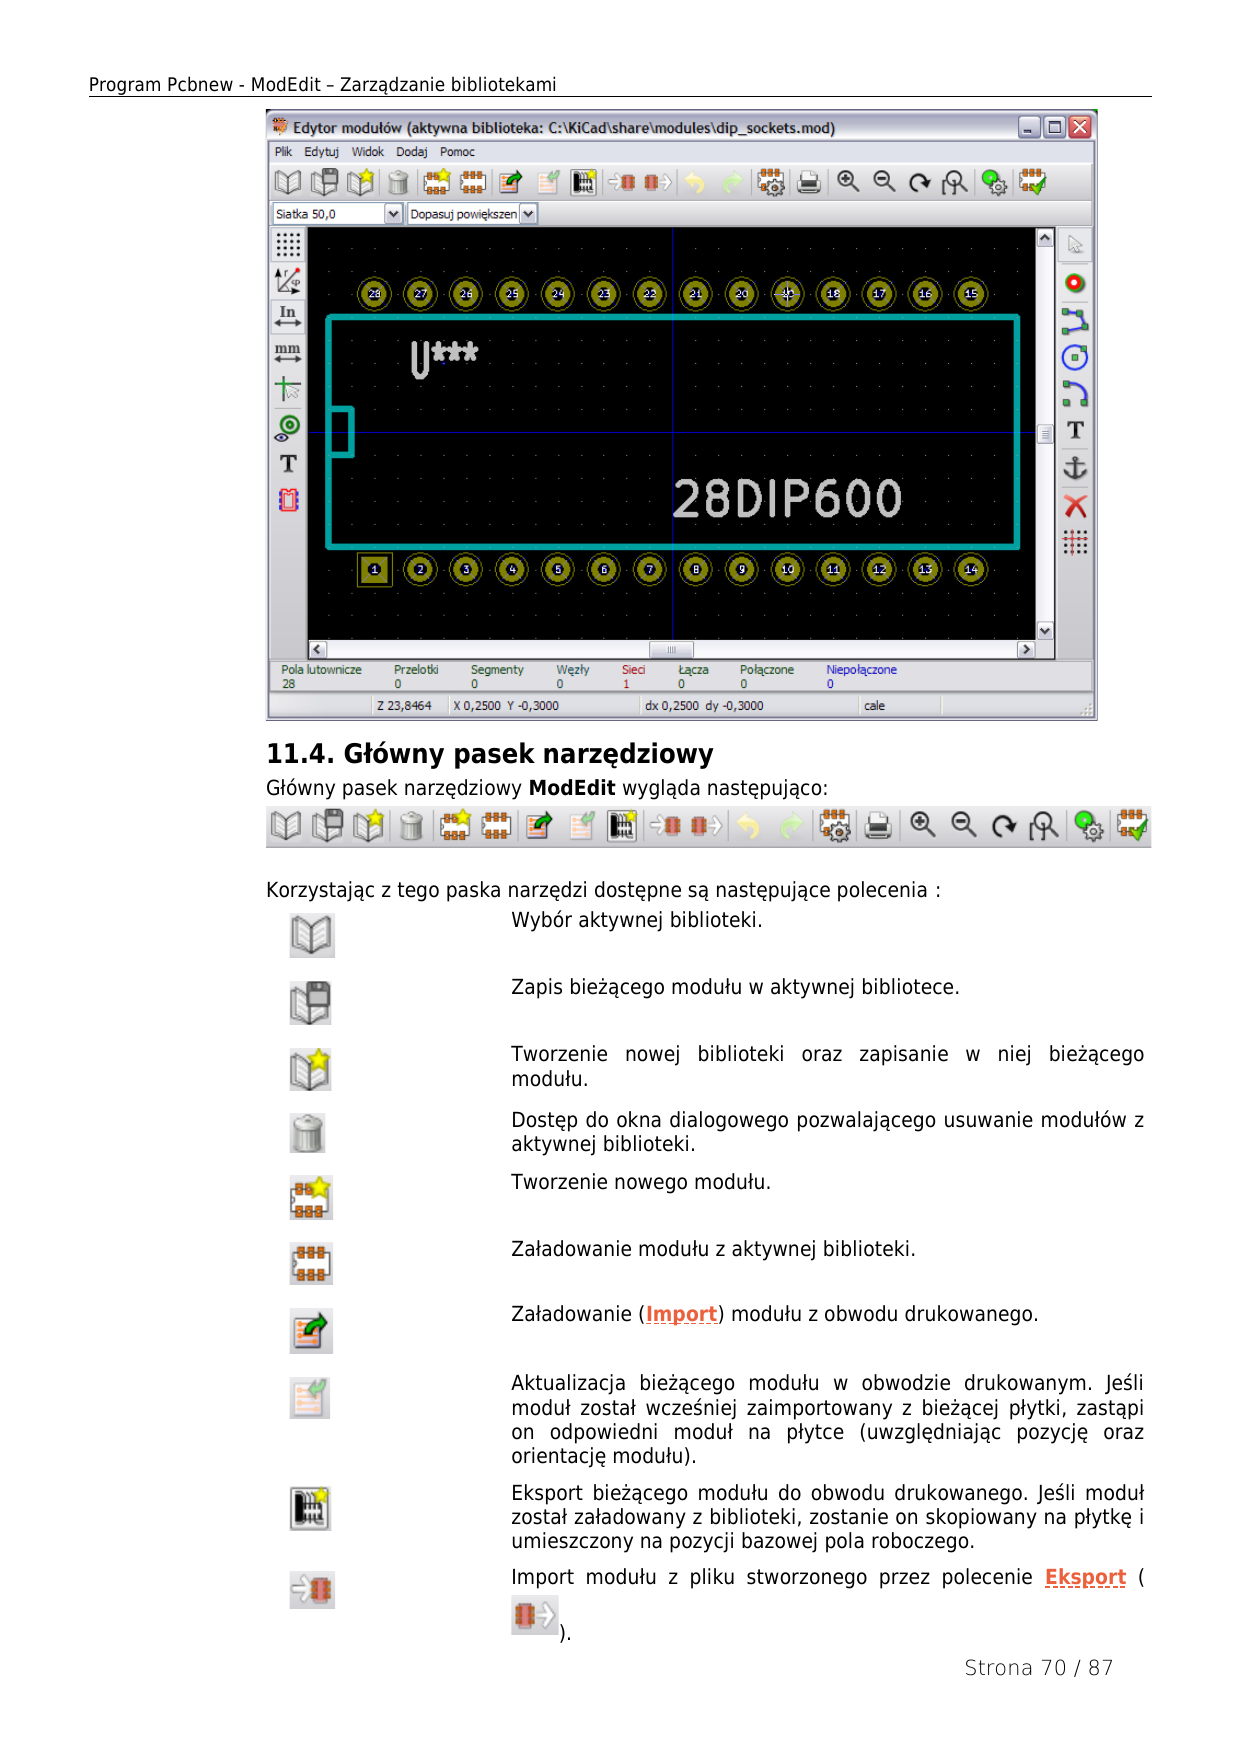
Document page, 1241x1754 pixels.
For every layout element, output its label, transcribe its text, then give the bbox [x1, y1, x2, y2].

table_header [272, 902, 494, 969]
table_cell Dostęp do okna dialogowego pozwalającego usuwanie modułów z aktywnej biblioteki. [494, 1102, 1151, 1164]
subtitle Główny pasek narzędziowy [266, 738, 1152, 770]
table_cell Eksport bieżącego modułu do obwodu drukowanego. Jeśli moduł został załadowany z biblioteki, zostanie on skopiowany na płytkę i umieszczony na pozycji bazowej pola roboczego. [494, 1475, 1151, 1559]
table_cell [272, 1475, 494, 1559]
table_cell [272, 1231, 494, 1296]
table_cell [272, 1365, 494, 1475]
table_cell Załadowanie modułu z aktywnej biblioteki. [494, 1231, 1151, 1296]
table_cell [272, 1560, 494, 1651]
table_cell [272, 1036, 494, 1102]
table_cell Aktualizacja bieżącego modułu w obwodzie drukowanym. Jeśli moduł został wcześniej zaimportowany z bieżącej płytki, zastąpi on odpowiedni moduł na płytce (uwzględniając pozycję oraz orientację modułu). [494, 1365, 1151, 1475]
table_header Wybór aktywnej biblioteki. [494, 902, 1151, 969]
table_cell Tworzenie nowego modułu. [494, 1164, 1151, 1231]
table_cell Tworzenie nowej biblioteki oraz zapisanie w niej bieżącego modułu. [494, 1036, 1151, 1102]
text Główny pasek narzędziowy ModEdit wygląda następująco: [266, 776, 1152, 800]
table_cell [272, 969, 494, 1036]
table_cell [272, 1102, 494, 1164]
picture [265, 806, 1152, 848]
table_cell [272, 1296, 494, 1365]
table_cell Import modułu z pliku stworzonego przez polecenie Eksport (). [494, 1560, 1151, 1651]
table_cell Zapis bieżącego modułu w aktywnej bibliotece. [494, 969, 1151, 1036]
table_cell [272, 1164, 494, 1231]
table_cell Załadowanie (Import) modułu z obwodu drukowanego. [494, 1296, 1151, 1365]
text Korzystając z tego paska narzędzi dostępne są następujące polecenia : [266, 878, 1152, 902]
picture [265, 109, 1098, 721]
